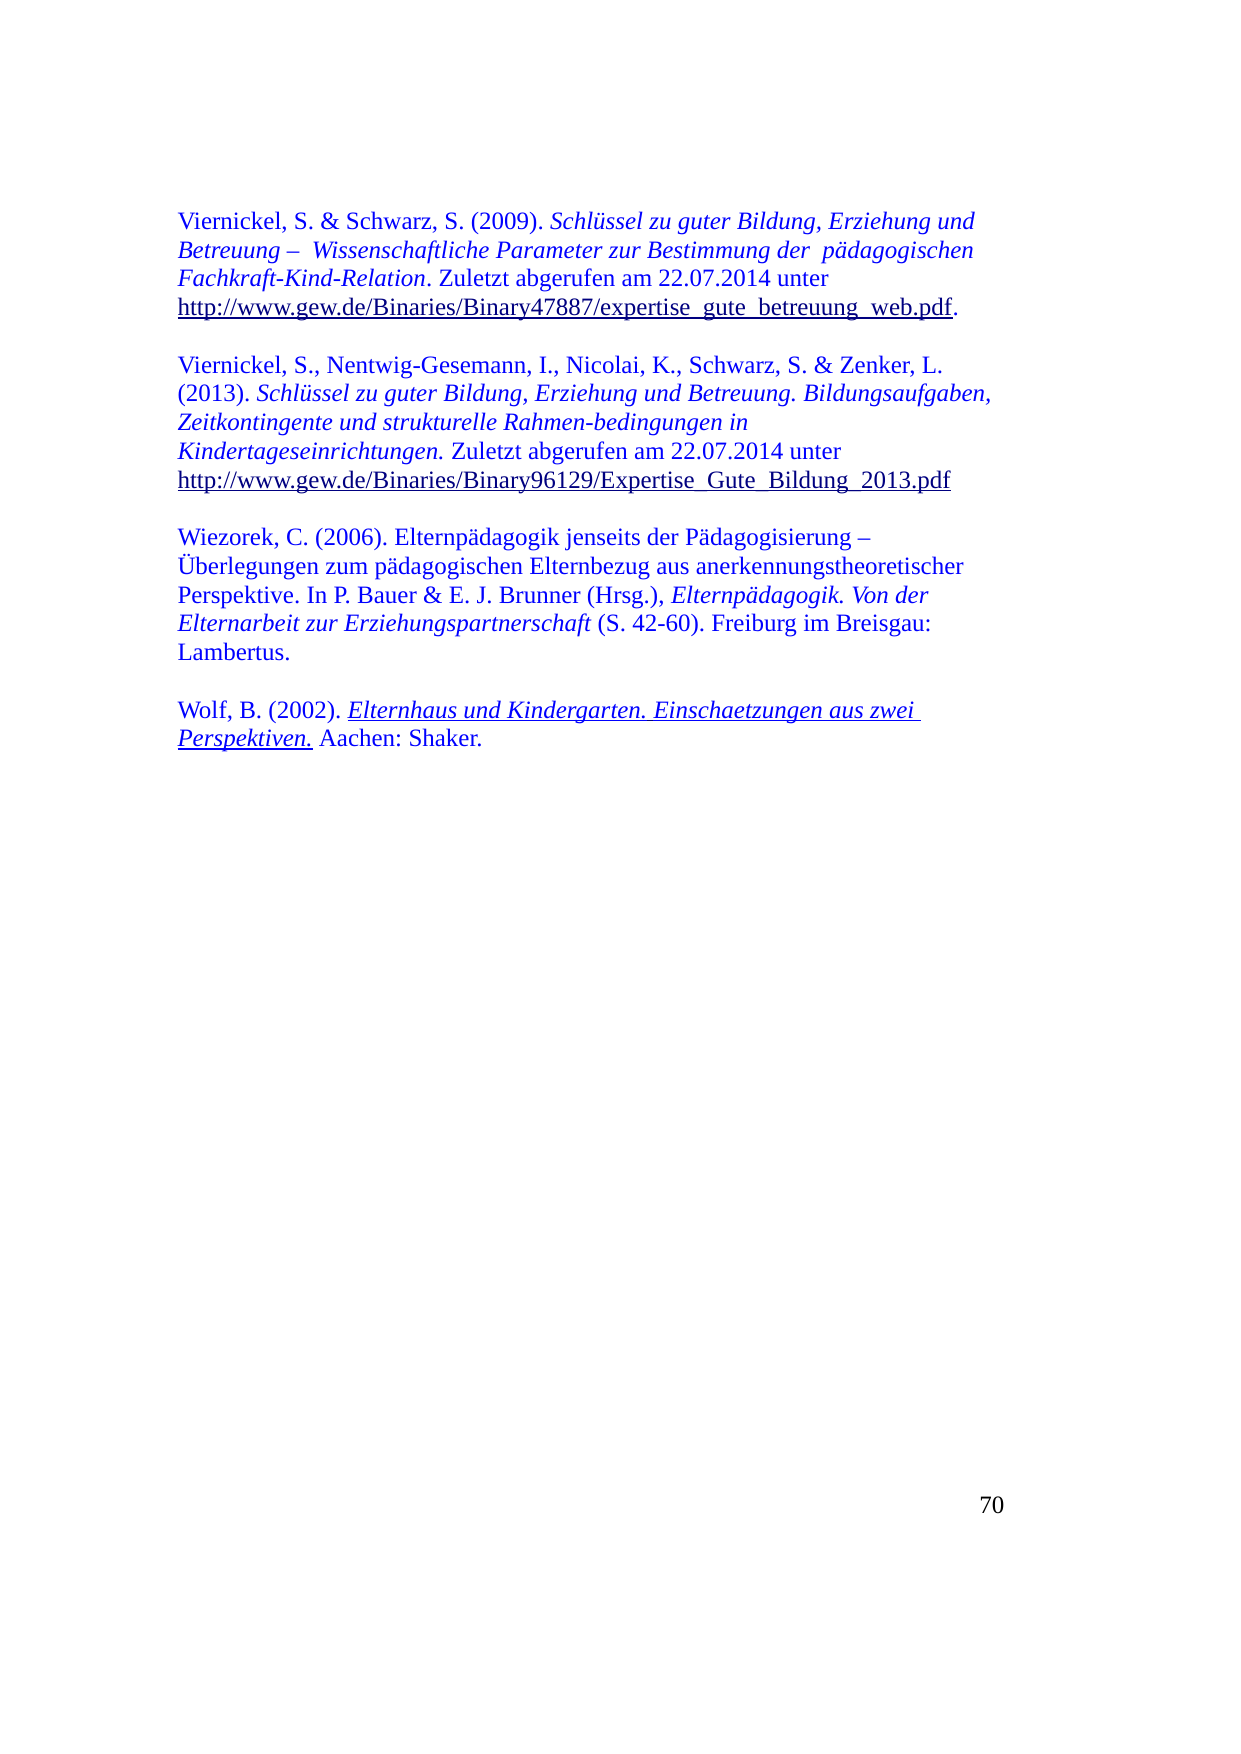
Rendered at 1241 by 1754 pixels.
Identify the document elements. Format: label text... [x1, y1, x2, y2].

text Wiezorek, C. (2006). Elternpädagogik jenseits der Pädagogisierung – Überlegungen zum pädagogischen Elternbezug aus anerkennungstheoretischer Perspektive. In P. Bauer & E. J. Brunner (Hrsg.), Elternpädagogik. Von der Elternarbeit zur Erziehungspartnerschaft (S. 42-60). Freiburg im Breisgau: Lambertus. [177, 522, 1004, 666]
text Viernickel, S. & Schwarz, S. (2009). Schlüssel zu guter Bildung, Erziehung und Betreuung – Wissenschaftliche Parameter zur Bestimmung der pädagogischen Fachkraft-Kind-Relation. Zuletzt abgerufen am 22.07.2014 unter http://www.gew.de/Binaries/Binary47887/expertise_gute_betreuung_web.pdf. [177, 206, 1004, 321]
text Viernickel, S., Nentwig-Gesemann, I., Nicolai, K., Schwarz, S. & Zenker, L. (2013). Schlüssel zu guter Bildung, Erziehung und Betreuung. Bildungsaufgaben, Zeitkontingente und strukturelle Rahmen-bedingungen in Kindertageseinrichtungen. Zuletzt abgerufen am 22.07.2014 unter http://www.gew.de/Binaries/Binary96129/Expertise_Gute_Bildung_2013.pdf [177, 350, 1004, 493]
text Wolf, B. (2002). Elternhaus und Kindergarten. Einschaetzungen aus zwei Perspektiven. Aachen: Shaker. [177, 695, 1004, 752]
